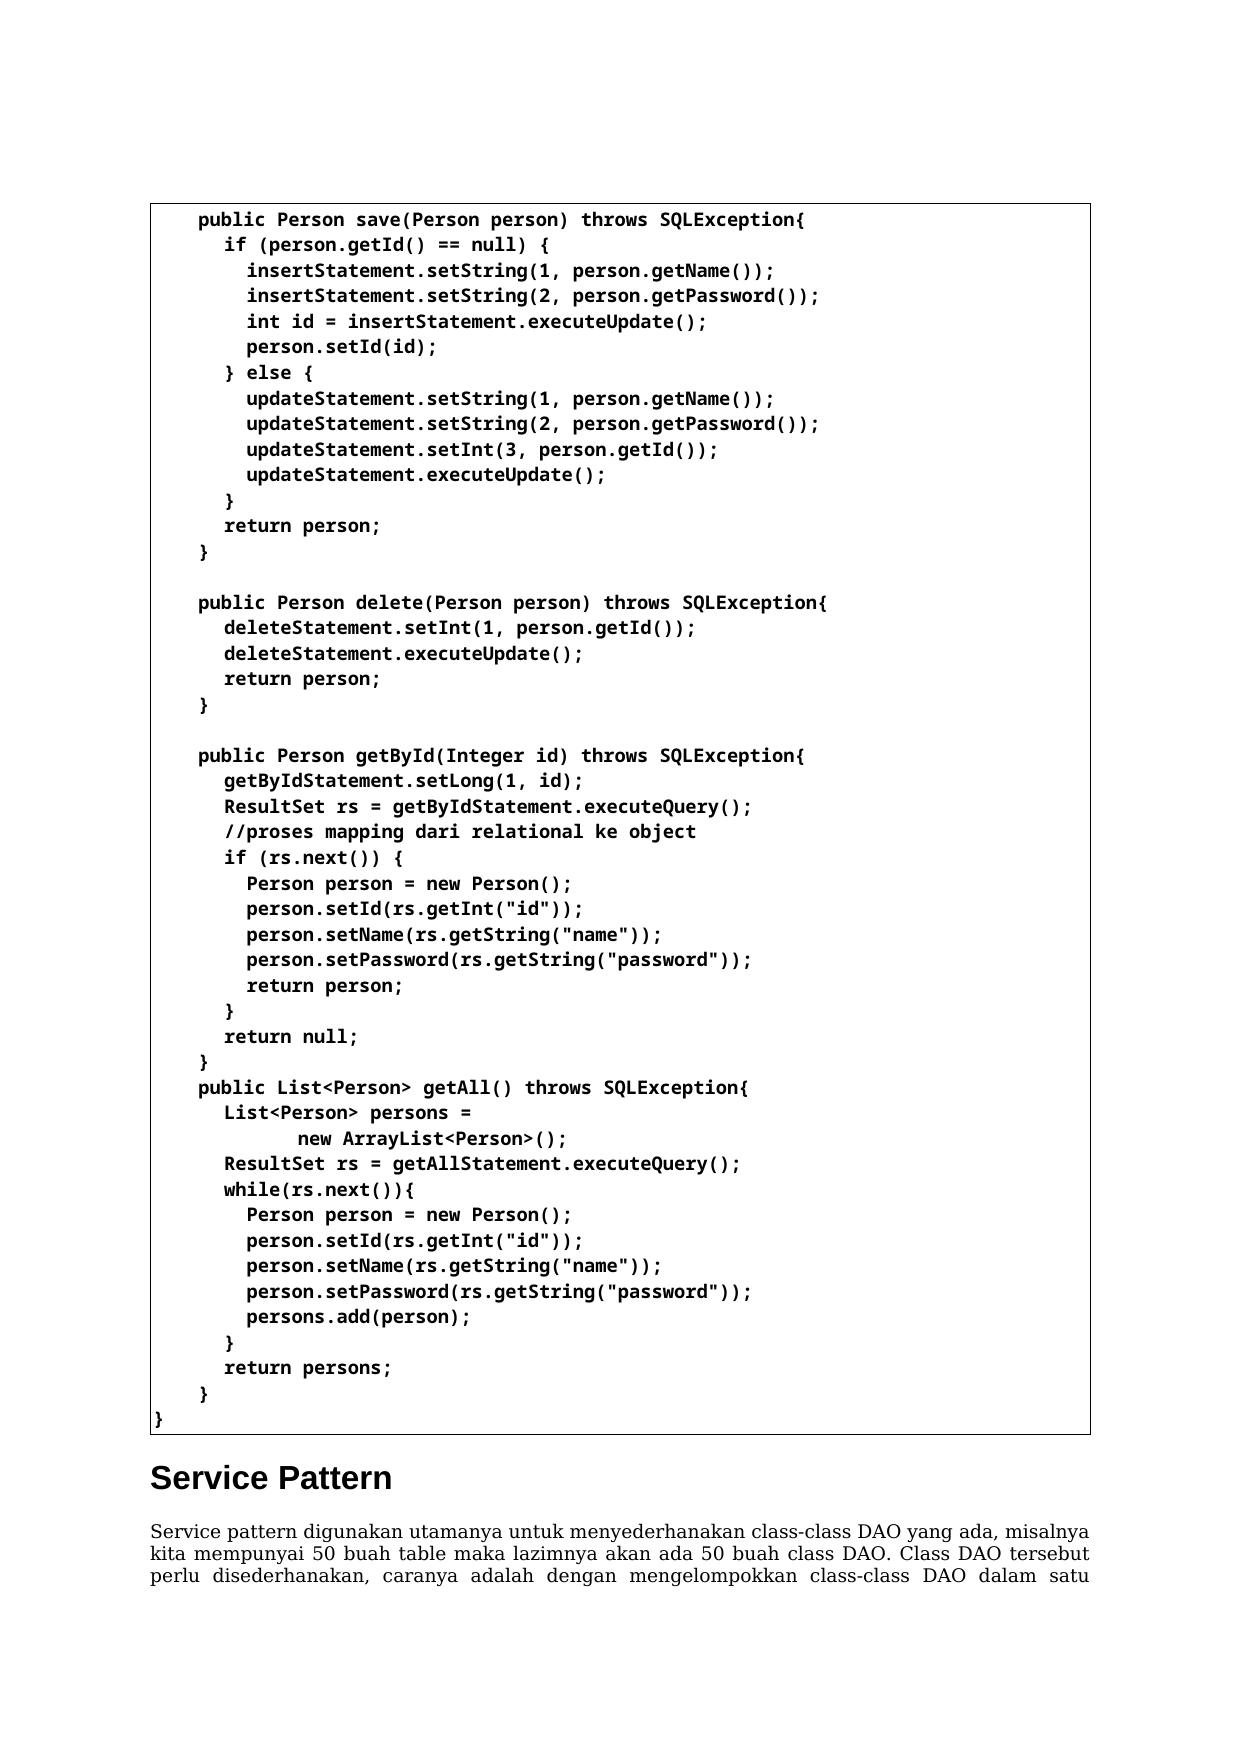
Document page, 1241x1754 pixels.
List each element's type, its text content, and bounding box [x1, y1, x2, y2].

text deleteStatement.setInt(1, person.getId()); [151, 611, 1090, 637]
text deleteStatement.executeUpdate(); [151, 637, 1090, 662]
text updateStatement.executeUpdate(); [151, 458, 1090, 484]
text public List<Person> getAll() throws SQLException{ [151, 1071, 1090, 1096]
text } [151, 1403, 1090, 1434]
text person.setPassword(rs.getString("password")); [151, 1275, 1090, 1301]
text //proses mapping dari relational ke object [151, 816, 1090, 841]
text person.setId(rs.getInt("id")); [151, 1224, 1090, 1249]
text Person person = new Person(); [151, 1198, 1090, 1224]
text getByIdStatement.setLong(1, id); [151, 764, 1090, 790]
text updateStatement.setInt(3, person.getId()); [151, 433, 1090, 458]
text person.setName(rs.getString("name")); [151, 1249, 1090, 1275]
text } [151, 688, 1090, 717]
subtitle Service Pattern [150, 1459, 1091, 1497]
text return null; [151, 1020, 1090, 1045]
text } [151, 484, 1090, 509]
text public Person getById(Integer id) throws SQLException{ [151, 739, 1090, 764]
text return person; [151, 969, 1090, 994]
text } [151, 1045, 1090, 1071]
text ResultSet rs = getByIdStatement.executeQuery(); [151, 790, 1090, 816]
text } [151, 994, 1090, 1020]
text person.setId(rs.getInt("id")); [151, 892, 1090, 918]
text Service pattern digunakan utamanya untuk menyederhanakan class-class DAO yang ada, misalnya kita mempunyai 50 buah table maka lazimnya akan ada 50 buah class DAO. Class DAO tersebut perlu disederhanakan, caranya adalah dengan mengelompokkan class-class DAO dalam satu [150, 1521, 1091, 1587]
text return person; [151, 509, 1090, 535]
text } [151, 535, 1090, 563]
text return person; [151, 662, 1090, 688]
text } else { [151, 356, 1090, 382]
text public Person delete(Person person) throws SQLException{ [151, 586, 1090, 611]
text person.setId(id); [151, 331, 1090, 356]
text updateStatement.setString(1, person.getName()); [151, 382, 1090, 407]
text if (rs.next()) { [151, 841, 1090, 867]
text persons.add(person); [151, 1301, 1090, 1326]
text new ArrayList<Person>(); [151, 1122, 1090, 1147]
text person.setName(rs.getString("name")); [151, 918, 1090, 943]
text public Person save(Person person) throws SQLException{ [151, 204, 1090, 229]
text } [151, 1377, 1090, 1403]
text insertStatement.setString(2, person.getPassword()); [151, 280, 1090, 305]
text } [151, 1326, 1090, 1352]
text while(rs.next()){ [151, 1173, 1090, 1198]
text insertStatement.setString(1, person.getName()); [151, 254, 1090, 280]
text person.setPassword(rs.getString("password")); [151, 943, 1090, 969]
text return persons; [151, 1352, 1090, 1377]
text Person person = new Person(); [151, 867, 1090, 892]
text List<Person> persons = [151, 1096, 1090, 1122]
text if (person.getId() == null) { [151, 229, 1090, 254]
text updateStatement.setString(2, person.getPassword()); [151, 407, 1090, 433]
text ResultSet rs = getAllStatement.executeQuery(); [151, 1147, 1090, 1173]
text int id = insertStatement.executeUpdate(); [151, 305, 1090, 331]
